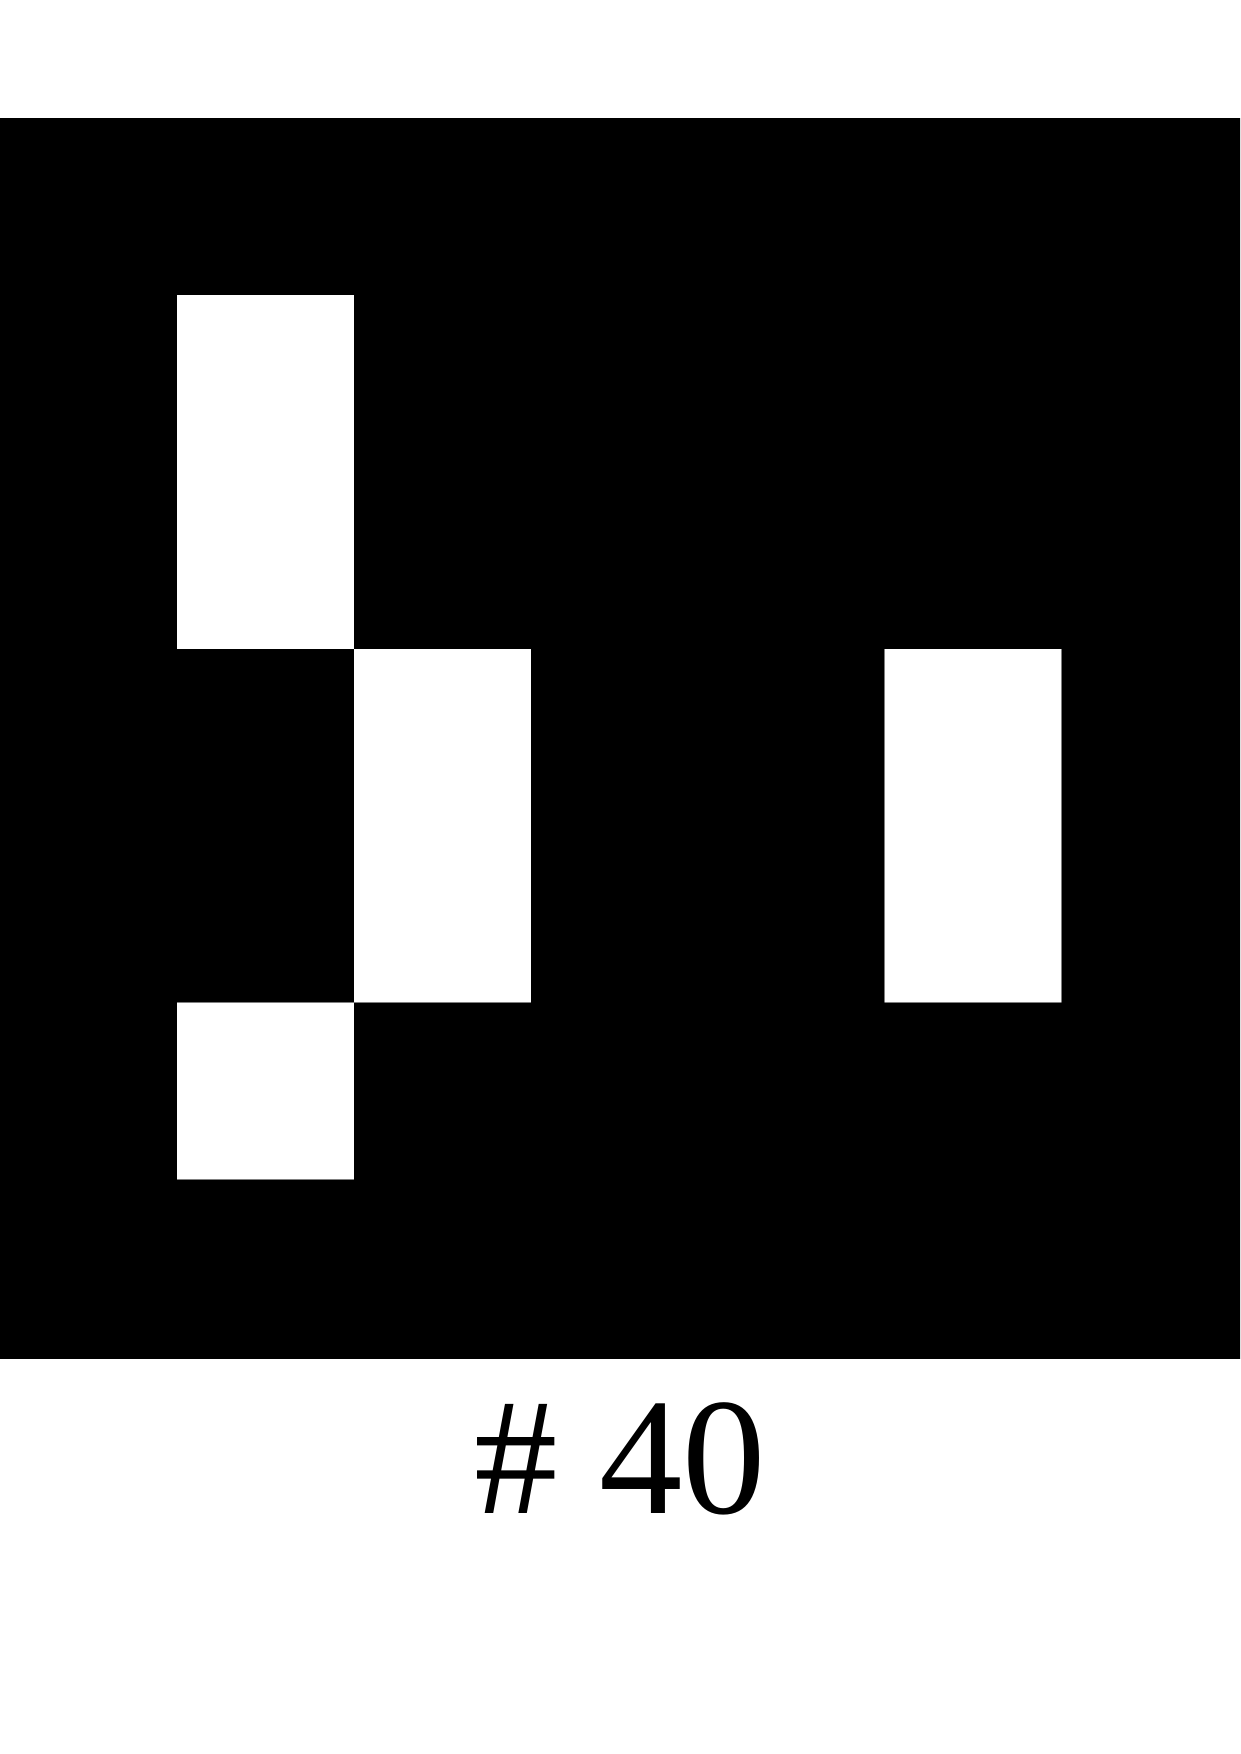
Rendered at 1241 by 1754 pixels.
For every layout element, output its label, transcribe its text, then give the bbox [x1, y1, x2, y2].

picture [0, 118, 1241, 1359]
text # 40 [118, 1359, 1122, 1550]
